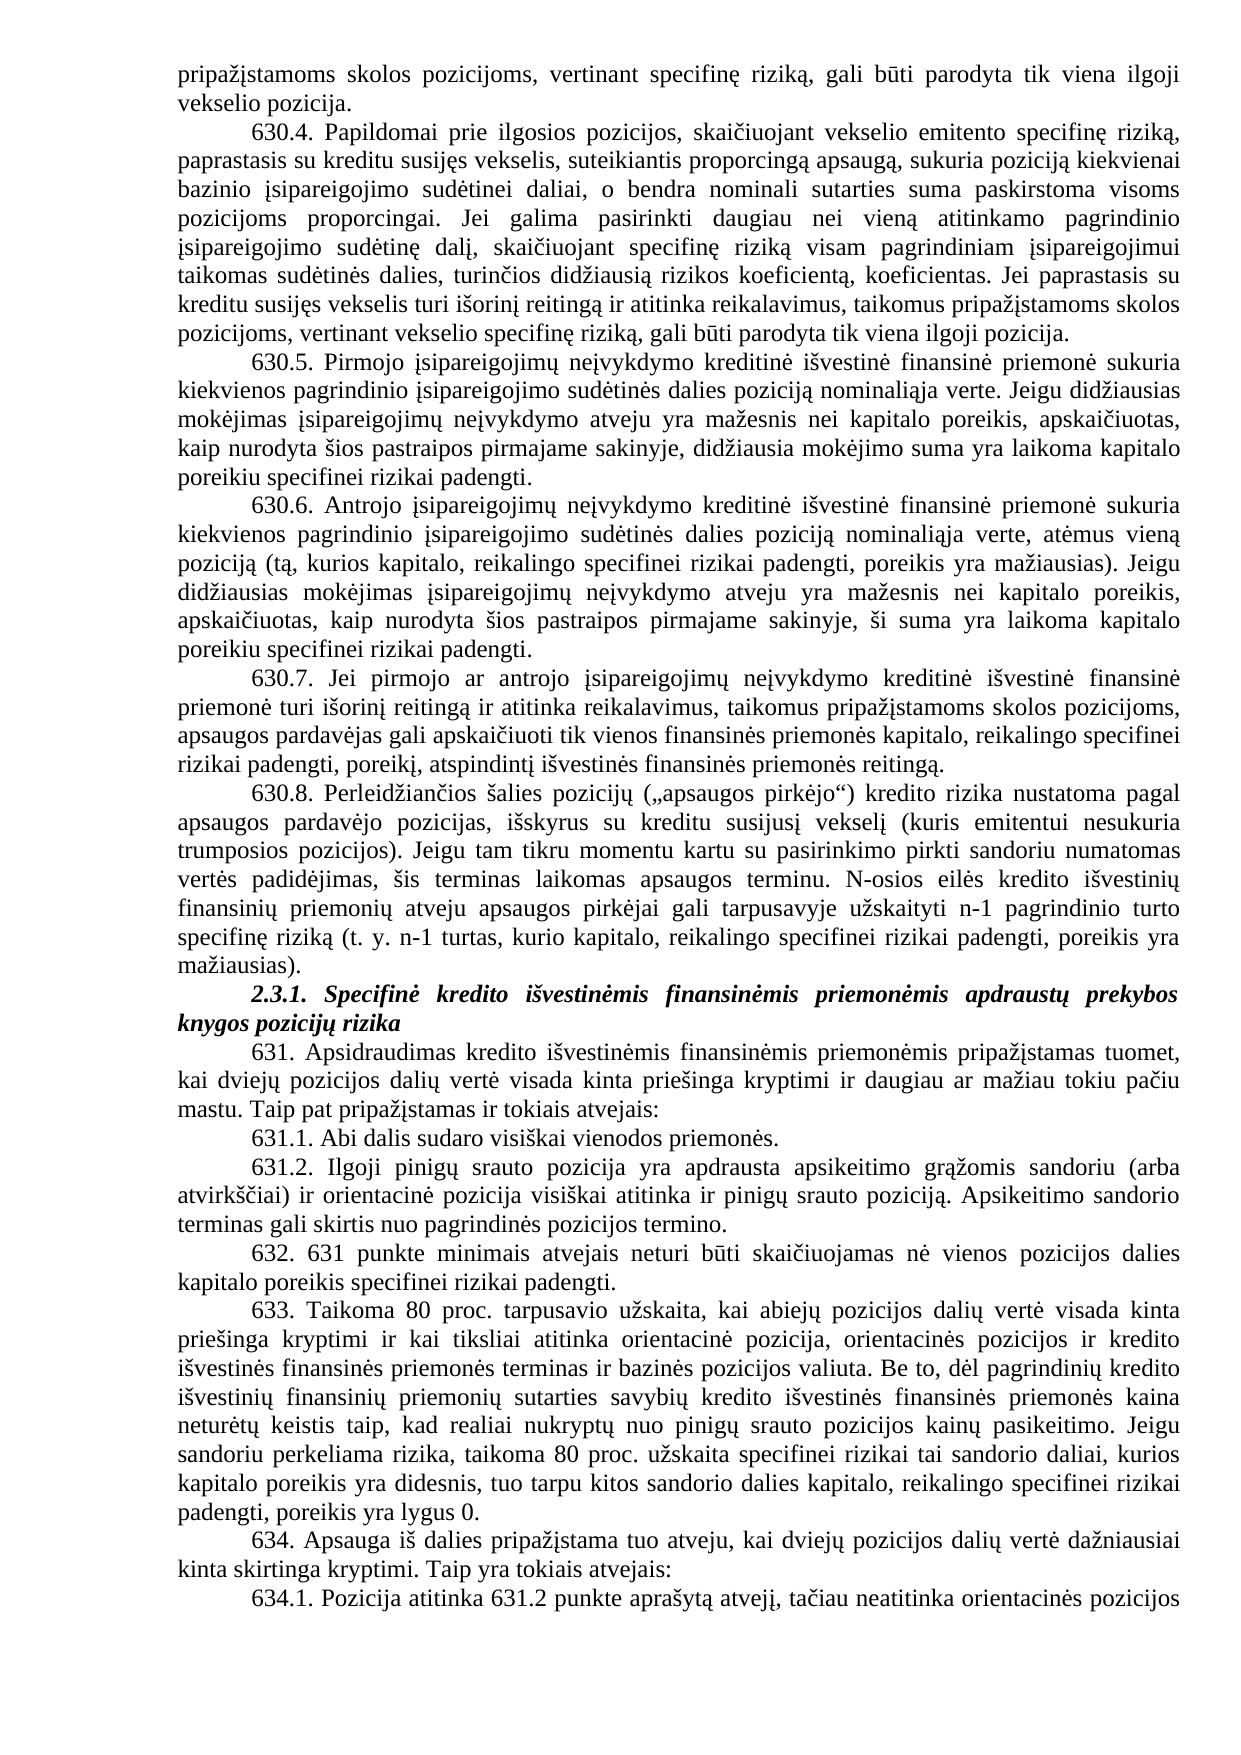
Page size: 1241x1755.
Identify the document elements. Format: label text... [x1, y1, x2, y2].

text 630.6. Antrojo įsipareigojimų neįvykdymo kreditinė išvestinė finansinė priemonė sukuria kiekvienos pagrindinio įsipareigojimo sudėtinės dalies poziciją nominaliąja verte, atėmus vieną poziciją (tą, kurios kapitalo, reikalingo specifinei rizikai padengti, poreikis yra mažiausias). Jeigu didžiausias mokėjimas įsipareigojimų neįvykdymo atveju yra mažesnis nei kapitalo poreikis, apskaičiuotas, kaip nurodyta šios pastraipos pirmajame sakinyje, ši suma yra laikoma kapitalo poreikiu specifinei rizikai padengti. [177, 490, 1181, 663]
text 630.5. Pirmojo įsipareigojimų neįvykdymo kreditinė išvestinė finansinė priemonė sukuria kiekvienos pagrindinio įsipareigojimo sudėtinės dalies poziciją nominaliąja verte. Jeigu didžiausias mokėjimas įsipareigojimų neįvykdymo atveju yra mažesnis nei kapitalo poreikis, apskaičiuotas, kaip nurodyta šios pastraipos pirmajame sakinyje, didžiausia mokėjimo suma yra laikoma kapitalo poreikiu specifinei rizikai padengti. [177, 347, 1181, 490]
text 631.2. Ilgoji pinigų srauto pozicija yra apdrausta apsikeitimo grąžomis sandoriu (arba atvirkščiai) ir orientacinė pozicija visiškai atitinka ir pinigų srauto poziciją. Apsikeitimo sandorio terminas gali skirtis nuo pagrindinės pozicijos termino. [177, 1152, 1181, 1238]
text 630.4. Papildomai prie ilgosios pozicijos, skaičiuojant vekselio emitento specifinę riziką, paprastasis su kreditu susijęs vekselis, suteikiantis proporcingą apsaugą, sukuria poziciją kiekvienai bazinio įsipareigojimo sudėtinei daliai, o bendra nominali sutarties suma paskirstoma visoms pozicijoms proporcingai. Jei galima pasirinkti daugiau nei vieną atitinkamo pagrindinio įsipareigojimo sudėtinę dalį, skaičiuojant specifinę riziką visam pagrindiniam įsipareigojimui taikomas sudėtinės dalies, turinčios didžiausią rizikos koeficientą, koeficientas. Jei paprastasis su kreditu susijęs vekselis turi išorinį reitingą ir atitinka reikalavimus, taikomus pripažįstamoms skolos pozicijoms, vertinant vekselio specifinę riziką, gali būti parodyta tik viena ilgoji pozicija. [177, 117, 1181, 347]
text 634. Apsauga iš dalies pripažįstama tuo atveju, kai dviejų pozicijos dalių vertė dažniausiai kinta skirtinga kryptimi. Taip yra tokiais atvejais: [177, 1525, 1181, 1583]
text 631.1. Abi dalis sudaro visiškai vienodos priemonės. [177, 1123, 1181, 1152]
text 634.1. Pozicija atitinka 631.2 punkte aprašytą atvejį, tačiau neatitinka orientacinės pozicijos [177, 1583, 1181, 1612]
text 633. Taikoma 80 proc. tarpusavio užskaita, kai abiejų pozicijos dalių vertė visada kinta priešinga kryptimi ir kai tiksliai atitinka orientacinė pozicija, orientacinės pozicijos ir kredito išvestinės finansinės priemonės terminas ir bazinės pozicijos valiuta. Be to, dėl pagrindinių kredito išvestinių finansinių priemonių sutarties savybių kredito išvestinės finansinės priemonės kaina neturėtų keistis taip, kad realiai nukryptų nuo pinigų srauto pozicijos kainų pasikeitimo. Jeigu sandoriu perkeliama rizika, taikoma 80 proc. užskaita specifinei rizikai tai sandorio daliai, kurios kapitalo poreikis yra didesnis, tuo tarpu kitos sandorio dalies kapitalo, reikalingo specifinei rizikai padengti, poreikis yra lygus 0. [177, 1295, 1181, 1525]
text 631. Apsidraudimas kredito išvestinėmis finansinėmis priemonėmis pripažįstamas tuomet, kai dviejų pozicijos dalių vertė visada kinta priešinga kryptimi ir daugiau ar mažiau tokiu pačiu mastu. Taip pat pripažįstamas ir tokiais atvejais: [177, 1037, 1181, 1123]
text 630.8. Perleidžiančios šalies pozicijų („apsaugos pirkėjo“) kredito rizika nustatoma pagal apsaugos pardavėjo pozicijas, išskyrus su kreditu susijusį vekselį (kuris emitentui nesukuria trumposios pozicijos). Jeigu tam tikru momentu kartu su pasirinkimo pirkti sandoriu numatomas vertės padidėjimas, šis terminas laikomas apsaugos terminu. N-osios eilės kredito išvestinių finansinių priemonių atveju apsaugos pirkėjai gali tarpusavyje užskaityti n-1 pagrindinio turto specifinę riziką (t. y. n-1 turtas, kurio kapitalo, reikalingo specifinei rizikai padengti, poreikis yra mažiausias). [177, 778, 1181, 979]
text pripažįstamoms skolos pozicijoms, vertinant specifinę riziką, gali būti parodyta tik viena ilgoji vekselio pozicija. [177, 59, 1181, 117]
text 632. 631 punkte minimais atvejais neturi būti skaičiuojamas nė vienos pozicijos dalies kapitalo poreikis specifinei rizikai padengti. [177, 1238, 1181, 1295]
text 630.7. Jei pirmojo ar antrojo įsipareigojimų neįvykdymo kreditinė išvestinė finansinė priemonė turi išorinį reitingą ir atitinka reikalavimus, taikomus pripažįstamoms skolos pozicijoms, apsaugos pardavėjas gali apskaičiuoti tik vienos finansinės priemonės kapitalo, reikalingo specifinei rizikai padengti, poreikį, atspindintį išvestinės finansinės priemonės reitingą. [177, 663, 1181, 778]
text 2.3.1. Specifinė kredito išvestinėmis finansinėmis priemonėmis apdraustų prekybos knygos pozicijų rizika [177, 979, 1181, 1037]
